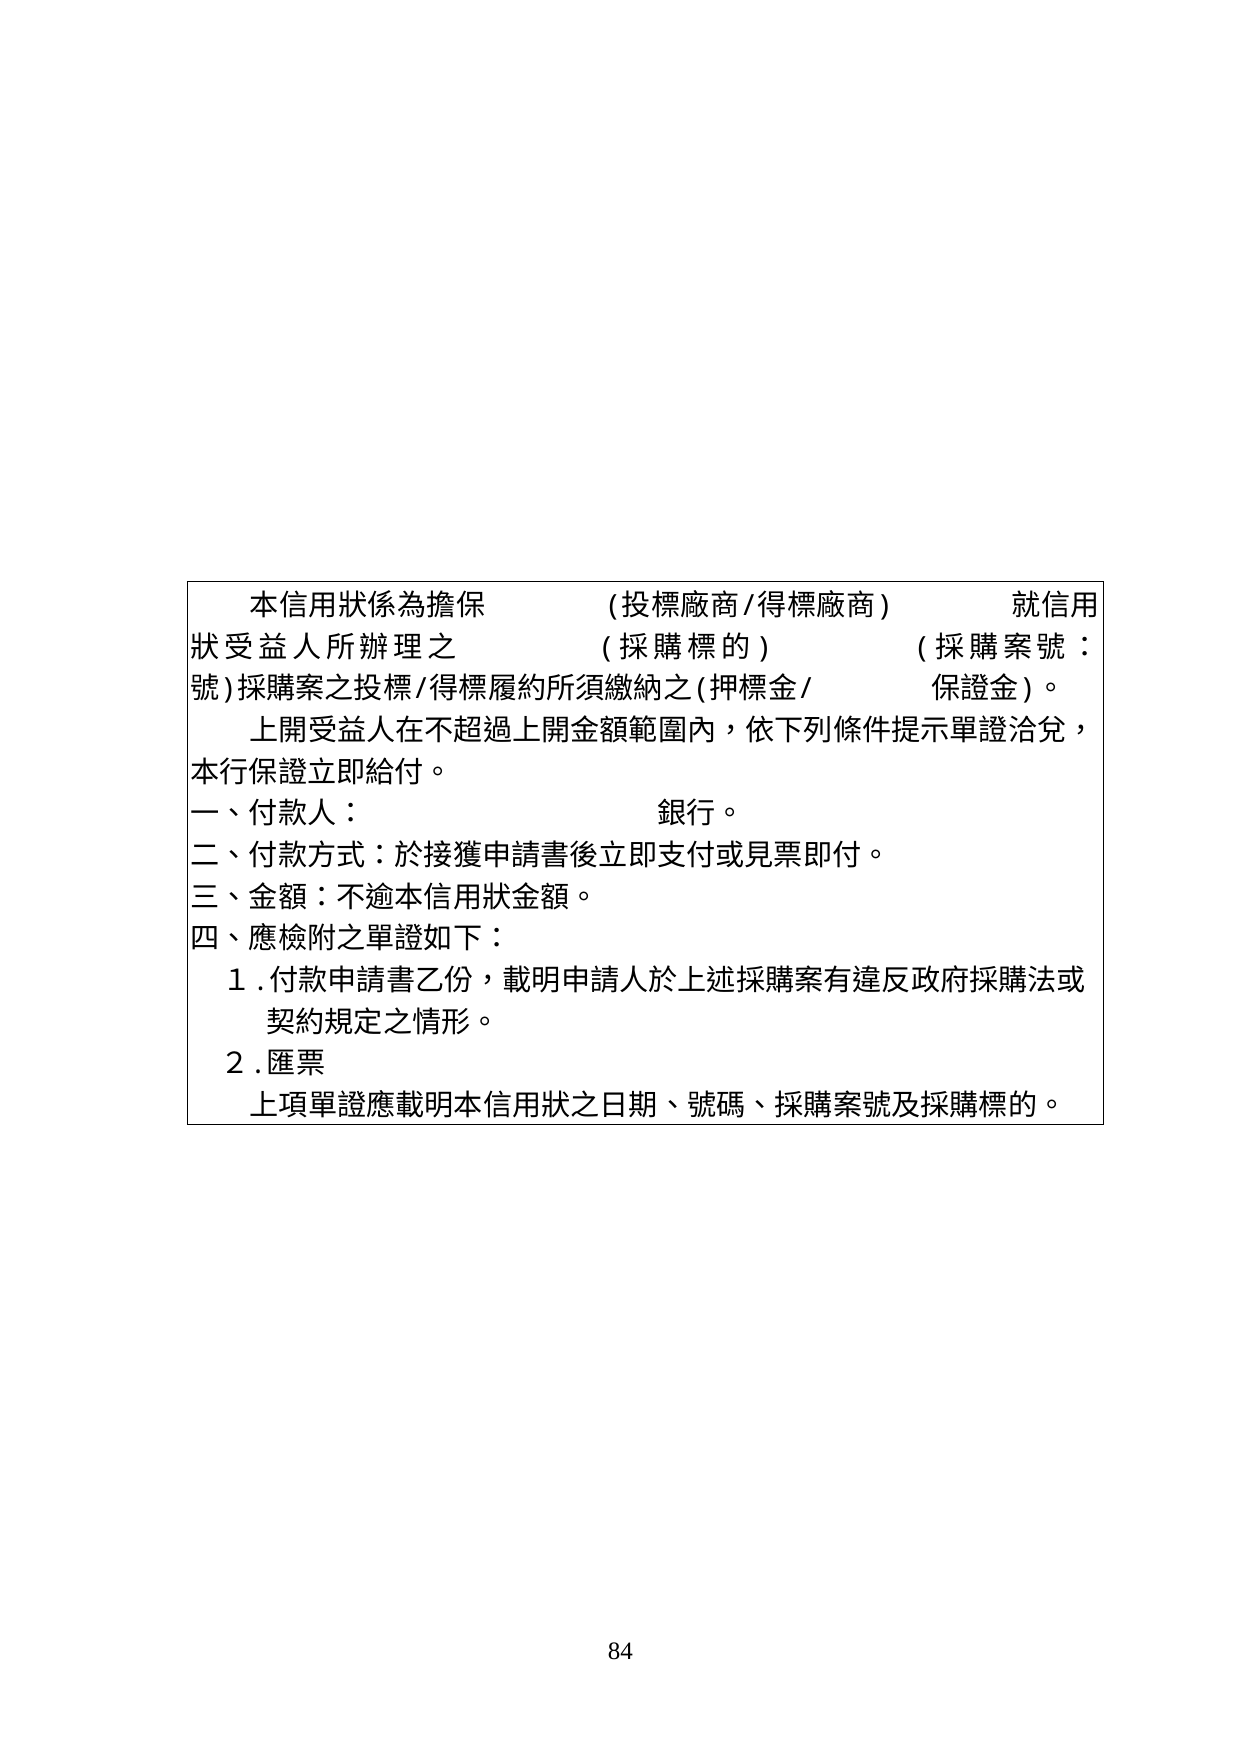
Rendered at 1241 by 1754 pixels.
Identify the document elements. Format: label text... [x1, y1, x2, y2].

table_cell 本信用狀係為擔保 (投標廠商/得標廠商) 就信用狀受益人所辦理之 (採購標的) (採購案號： 號)採購案之投標/得標履約所須繳納之(押標金/ 保證金)。 上開受益人在不超過上開金額範圍內，依下列條件提示單證洽兌，本行保證立即給付。 一、付款人： 銀行。 二、付款方式：於接獲申請書後立即支付或見票即付。 三、金額：不逾本信用狀金額。 四、應檢附之單證如下： １.付款申請書乙份，載明申請人於上述採購案有違反政府採購法或契約規定之情形。 ２.匯票 上項單證應載明本信用狀之日期、號碼、採購案號及採購標的。 [188, 582, 1103, 1124]
